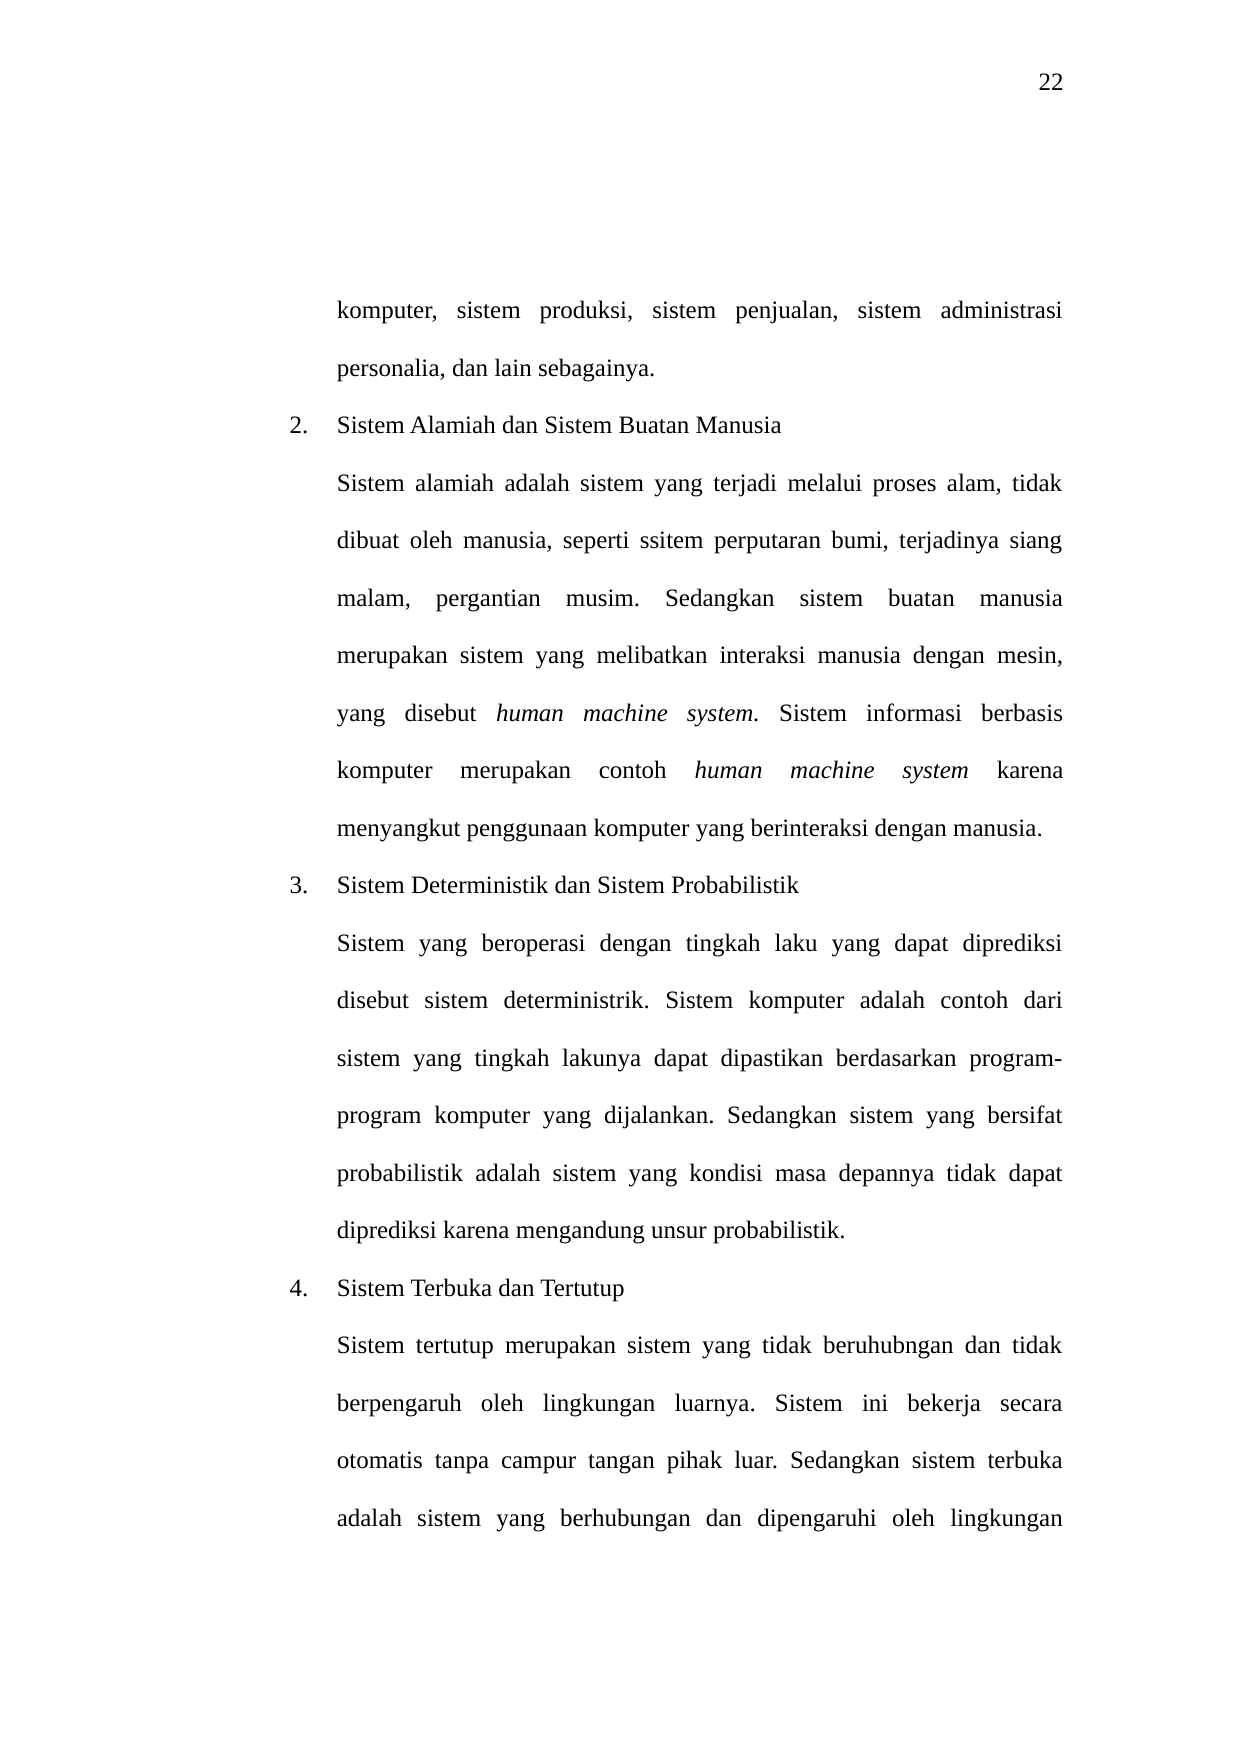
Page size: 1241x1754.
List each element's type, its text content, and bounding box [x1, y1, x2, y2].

list Sistem Alamiah dan Sistem Buatan Manusia [289, 410, 1063, 439]
list Sistem alamiah adalah sistem yang terjadi melalui proses alam, tidak dibuat oleh manusia, seperti ssitem perputaran bumi, terjadinya siang malam, pergantian musim. Sedangkan sistem buatan manusia merupakan sistem yang melibatkan interaksi manusia dengan mesin, yang disebut human machine system. Sistem informasi berbasis komputer merupakan contoh human machine system karena menyangkut penggunaan komputer yang berinteraksi dengan manusia. [289, 468, 1063, 842]
list Sistem yang beroperasi dengan tingkah laku yang dapat diprediksi disebut sistem deterministrik. Sistem komputer adalah contoh dari sistem yang tingkah lakunya dapat dipastikan berdasarkan program-program komputer yang dijalankan. Sedangkan sistem yang bersifat probabilistik adalah sistem yang kondisi masa depannya tidak dapat diprediksi karena mengandung unsur probabilistik. [289, 928, 1063, 1244]
list komputer, sistem produksi, sistem penjualan, sistem administrasi personalia, dan lain sebagainya. [289, 295, 1063, 382]
list Sistem Deterministik dan Sistem Probabilistik [289, 870, 1063, 899]
list Sistem tertutup merupakan sistem yang tidak beruhubngan dan tidak berpengaruh oleh lingkungan luarnya. Sistem ini bekerja secara otomatis tanpa campur tangan pihak luar. Sedangkan sistem terbuka adalah sistem yang berhubungan dan dipengaruhi oleh lingkungan [289, 1330, 1063, 1532]
list Sistem Terbuka dan Tertutup [289, 1273, 1063, 1302]
